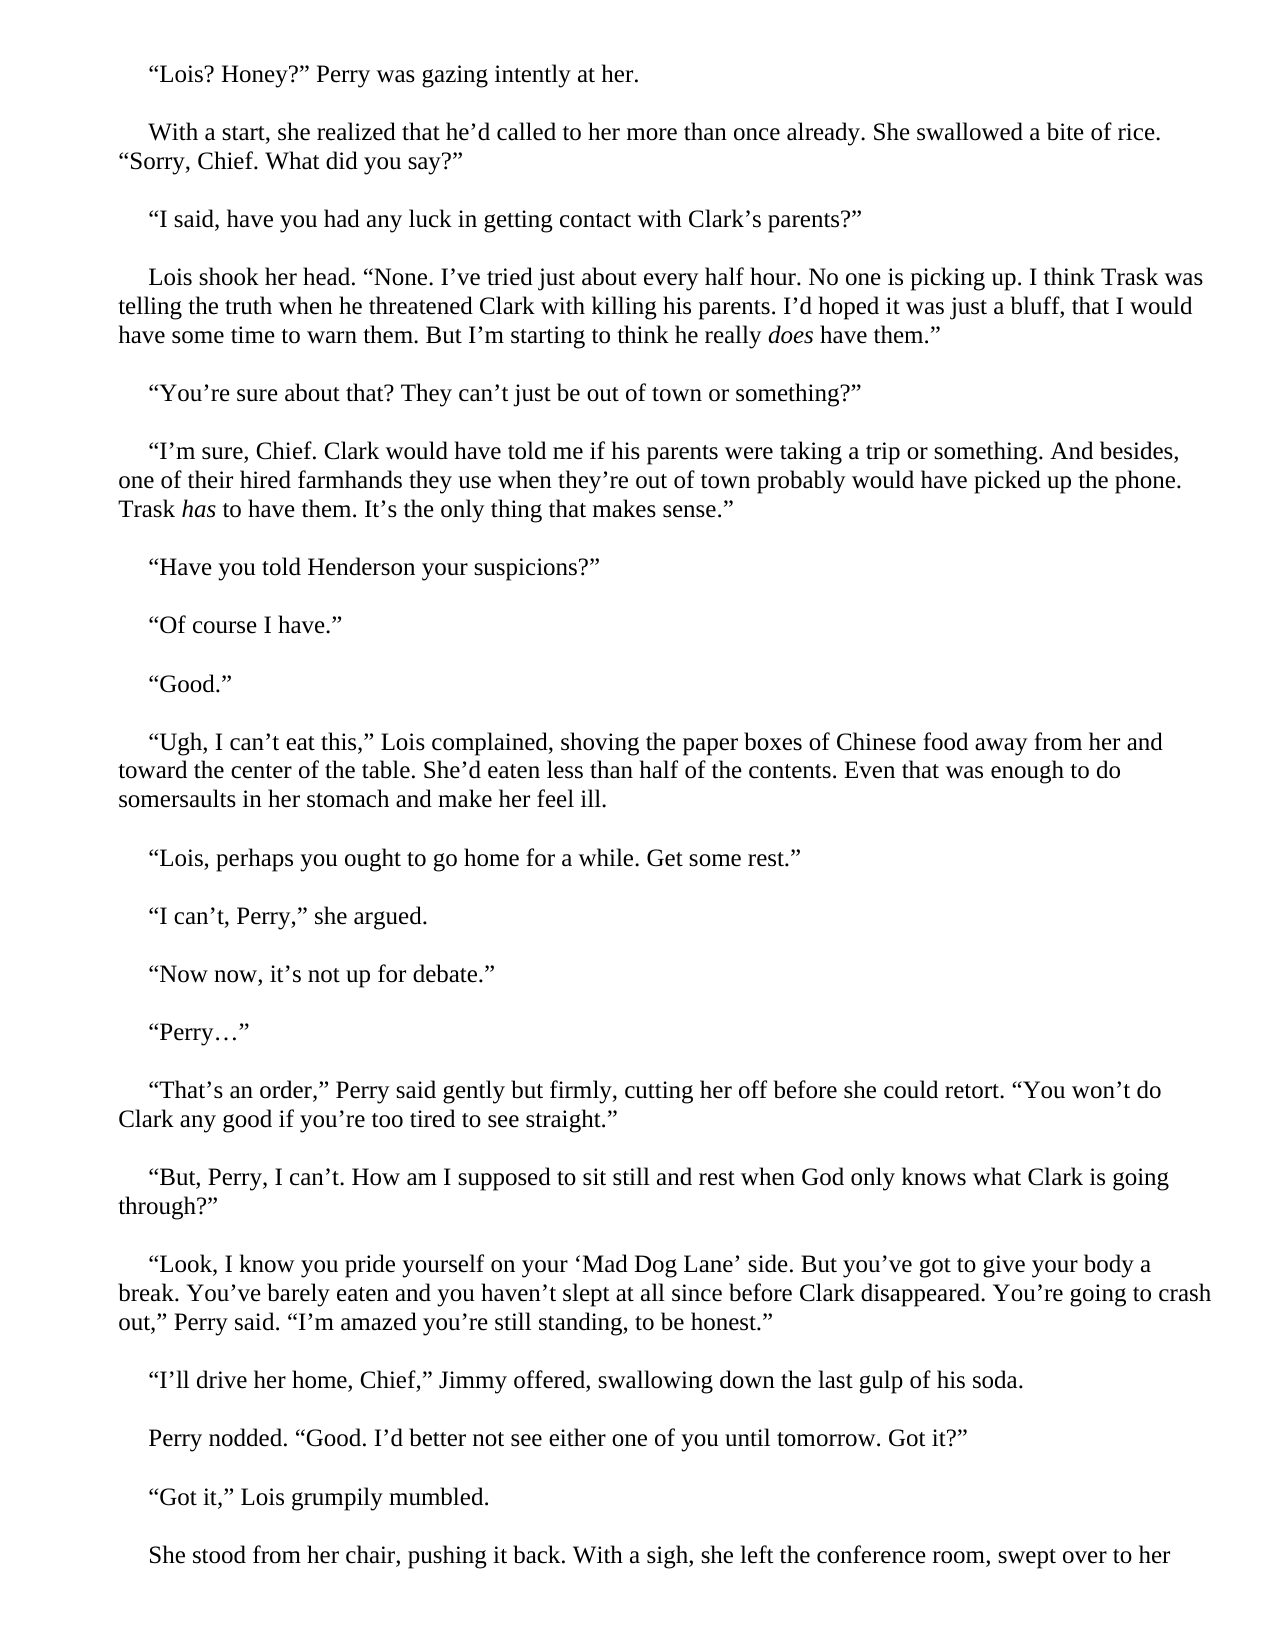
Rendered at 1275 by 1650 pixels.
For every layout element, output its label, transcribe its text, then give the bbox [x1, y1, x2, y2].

text “But, Perry, I can’t. How am I supposed to sit still and rest when God only knows what Clark is going through?” [118, 1162, 1216, 1220]
text “I said, have you had any luck in getting contact with Clark’s parents?” [118, 204, 1216, 233]
text With a start, she realized that he’d called to her more than once already. She swallowed a bite of rice. “Sorry, Chief. What did you say?” [118, 117, 1216, 175]
text “I can’t, Perry,” she argued. [118, 901, 1216, 929]
text “Got it,” Lois grumpily mumbled. [118, 1482, 1216, 1510]
text She stood from her chair, pushing it back. With a sigh, she left the conference room, swept over to her [118, 1540, 1216, 1569]
text “Look, I know you pride yourself on your ‘Mad Dog Lane’ side. But you’ve got to give your body a break. You’ve barely eaten and you haven’t slept at all since before Clark disappeared. You’re going to crash out,” Perry said. “I’m amazed you’re still standing, to be honest.” [118, 1249, 1216, 1336]
text “Lois? Honey?” Perry was gazing intently at her. [118, 59, 1216, 88]
text “Have you told Henderson your suspicions?” [118, 552, 1216, 581]
text Perry nodded. “Good. I’d better not see either one of you until tomorrow. Got it?” [118, 1423, 1216, 1452]
text “Good.” [118, 669, 1216, 697]
text “You’re sure about that? They can’t just be out of town or something?” [118, 378, 1216, 407]
text Lois shook her head. “None. I’ve tried just about every half hour. No one is picking up. I think Trask was telling the truth when he threatened Clark with killing his parents. I’d hoped it was just a bluff, that I would have some time to warn them. But I’m starting to think he really does have them.” [118, 262, 1216, 349]
text “I’m sure, Chief. Clark would have told me if his parents were taking a trip or something. And besides, one of their hired farmhands they use when they’re out of town probably would have picked up the phone. Trask has to have them. It’s the only thing that makes sense.” [118, 436, 1216, 523]
text “That’s an order,” Perry said gently but firmly, cutting her off before she could retort. “You won’t do Clark any good if you’re too tired to see straight.” [118, 1076, 1216, 1133]
text “Ugh, I can’t eat this,” Lois complained, shoving the paper boxes of Chinese food away from her and toward the center of the table. She’d eaten less than half of the contents. Even that was enough to do somersaults in her stomach and make her feel ill. [118, 727, 1216, 813]
text “Perry…” [118, 1017, 1216, 1046]
text “Lois, perhaps you ought to go home for a while. Get some rest.” [118, 843, 1216, 871]
text “Of course I have.” [118, 610, 1216, 639]
text “I’ll drive her home, Chief,” Jimmy offered, swallowing down the last gulp of his soda. [118, 1365, 1216, 1394]
text “Now now, it’s not up for debate.” [118, 959, 1216, 988]
